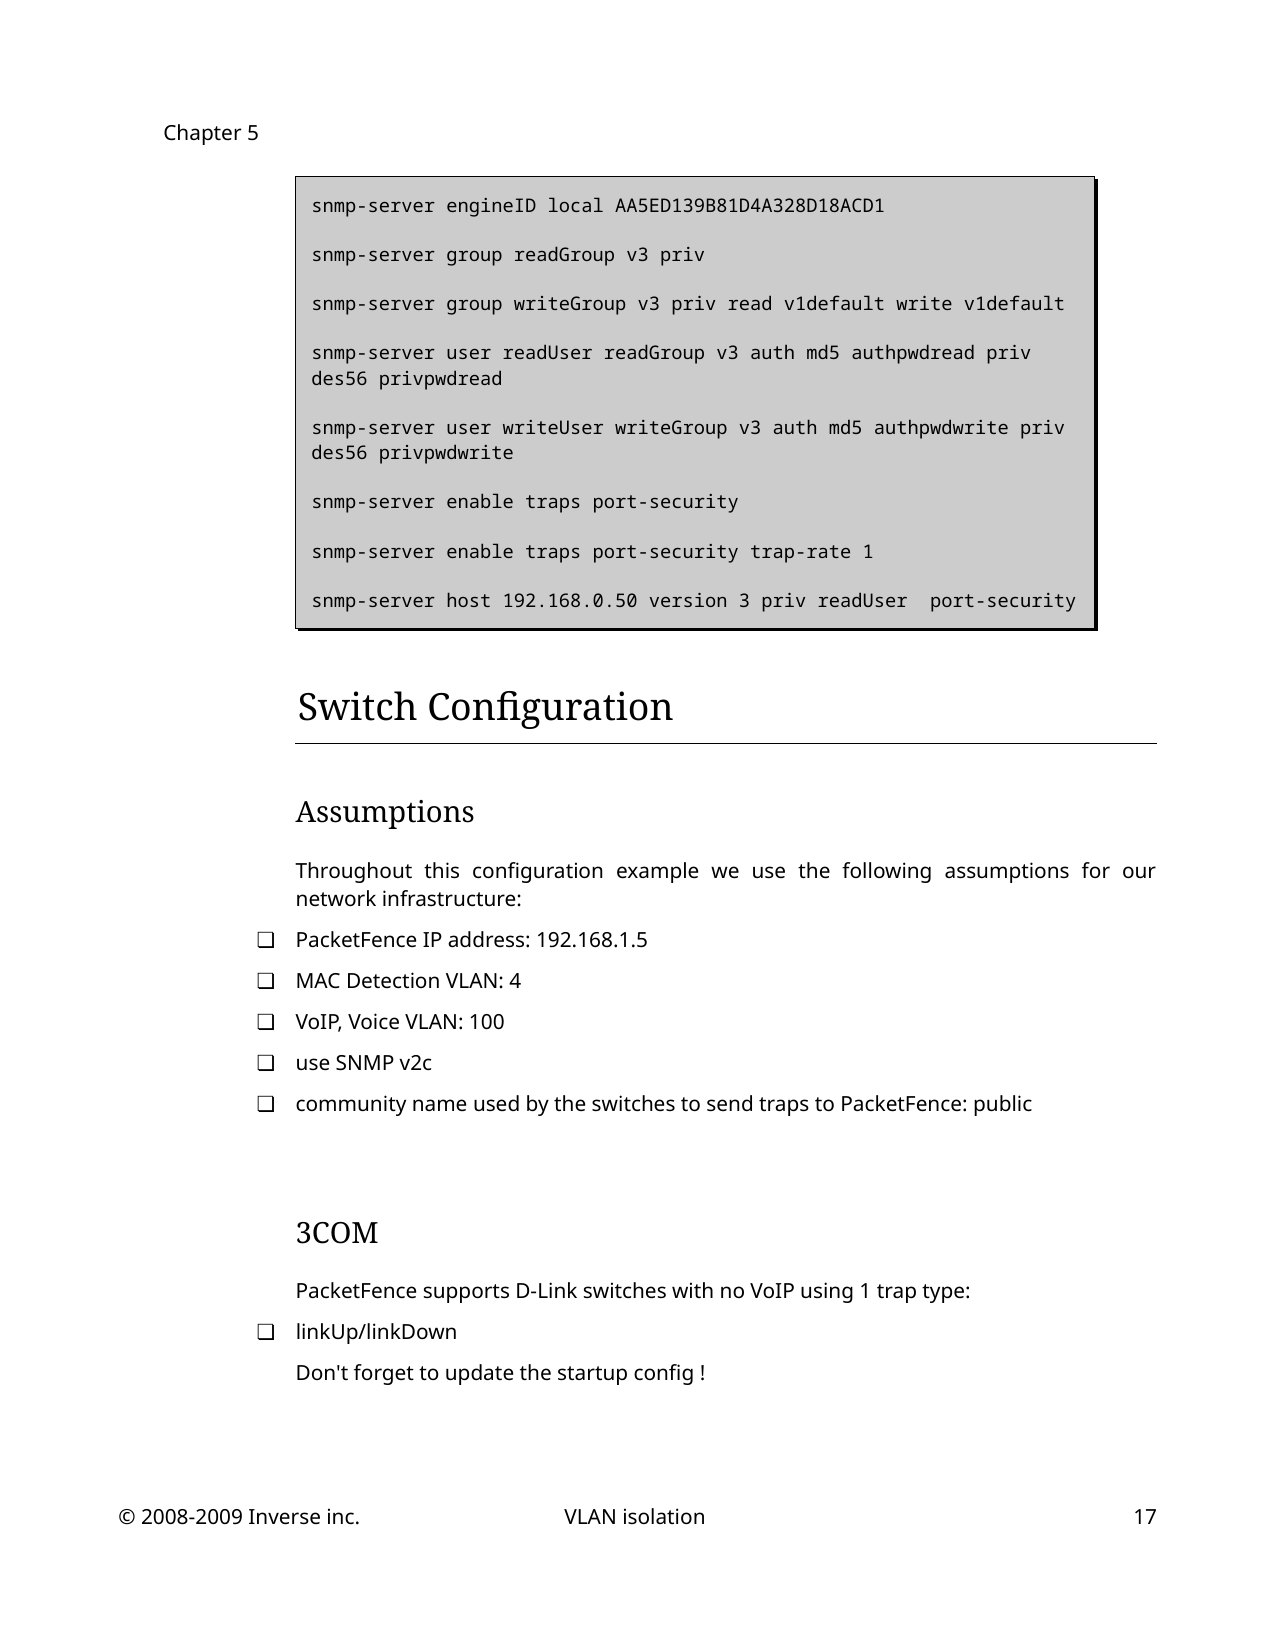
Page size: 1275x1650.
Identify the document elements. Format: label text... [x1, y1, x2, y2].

list ❏ linkUp/linkDown [256, 1317, 1157, 1346]
text snmp-server user writeUser writeGroup v3 auth md5 authpwdwrite priv des56 privpwdwrite [296, 398, 1094, 465]
text snmp-server enable traps port-security [296, 473, 1094, 514]
text snmp-server user readUser readGroup v3 auth md5 authpwdread priv des56 privpwdread [296, 323, 1094, 390]
subtitle Assumptions [295, 791, 1157, 831]
text Don't forget to update the startup config ! [295, 1358, 1157, 1387]
text PacketFence supports D-Link switches with no VoIP using 1 trap type: [295, 1276, 1157, 1305]
list ❏ PacketFence IP address: 192.168.1.5 [256, 925, 1157, 954]
text snmp-server group writeGroup v3 priv read v1default write v1default [296, 274, 1094, 316]
text Throughout this configuration example we use the following assumptions for our network infrastructure: [295, 856, 1157, 913]
subtitle 3COM [295, 1212, 1157, 1252]
text snmp-server group readGroup v3 priv [296, 225, 1094, 267]
text snmp-server enable traps port-security trap-rate 1 [296, 522, 1094, 563]
list ❏ MAC Detection VLAN: 4 [256, 966, 1157, 995]
text snmp-server host 192.168.0.50 version 3 priv readUser port-security [296, 571, 1094, 628]
text snmp-server engineID local AA5ED139B81D4A328D18ACD1 [296, 177, 1094, 217]
list ❏ community name used by the switches to send traps to PacketFence: public [256, 1089, 1157, 1117]
list ❏ VoIP, Voice VLAN: 100 [256, 1007, 1157, 1036]
subtitle Switch Configuration [295, 680, 1157, 743]
list ❏ use SNMP v2c [256, 1048, 1157, 1077]
